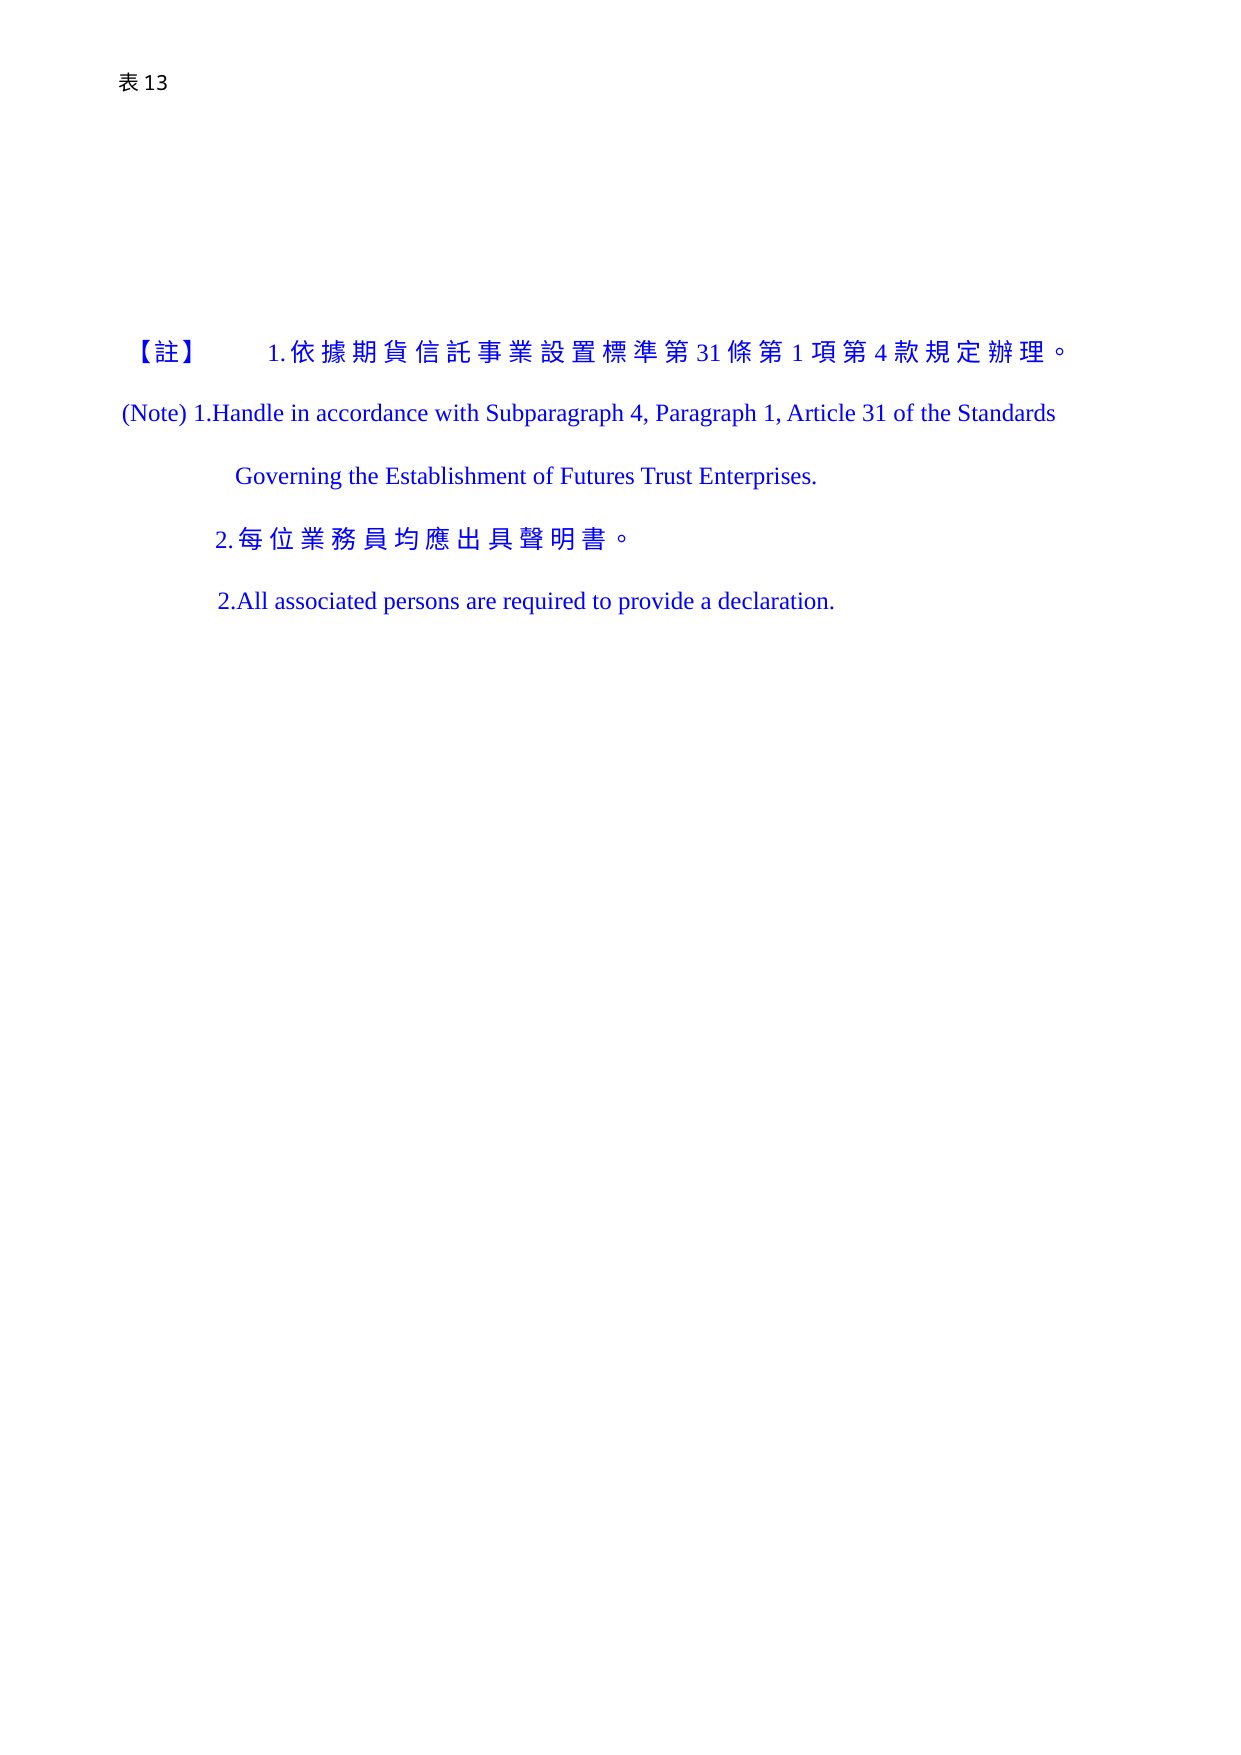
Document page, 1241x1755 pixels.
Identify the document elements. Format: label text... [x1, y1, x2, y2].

text (Note) 1.Handle in accordance with Subparagraph 4, Paragraph 1, Article 31 of the Standards Governing the Establishment of Futures Trust Enterprises. [120, 371, 1120, 496]
text 【註】 1.依據期貨信託事業設置標準第31條第1項第4款規定辦理。 [120, 308, 1120, 371]
text 2.All associated persons are required to provide a declaration. [207, 558, 1120, 621]
text 2.每位業務員均應出具聲明書。 [207, 496, 1120, 558]
